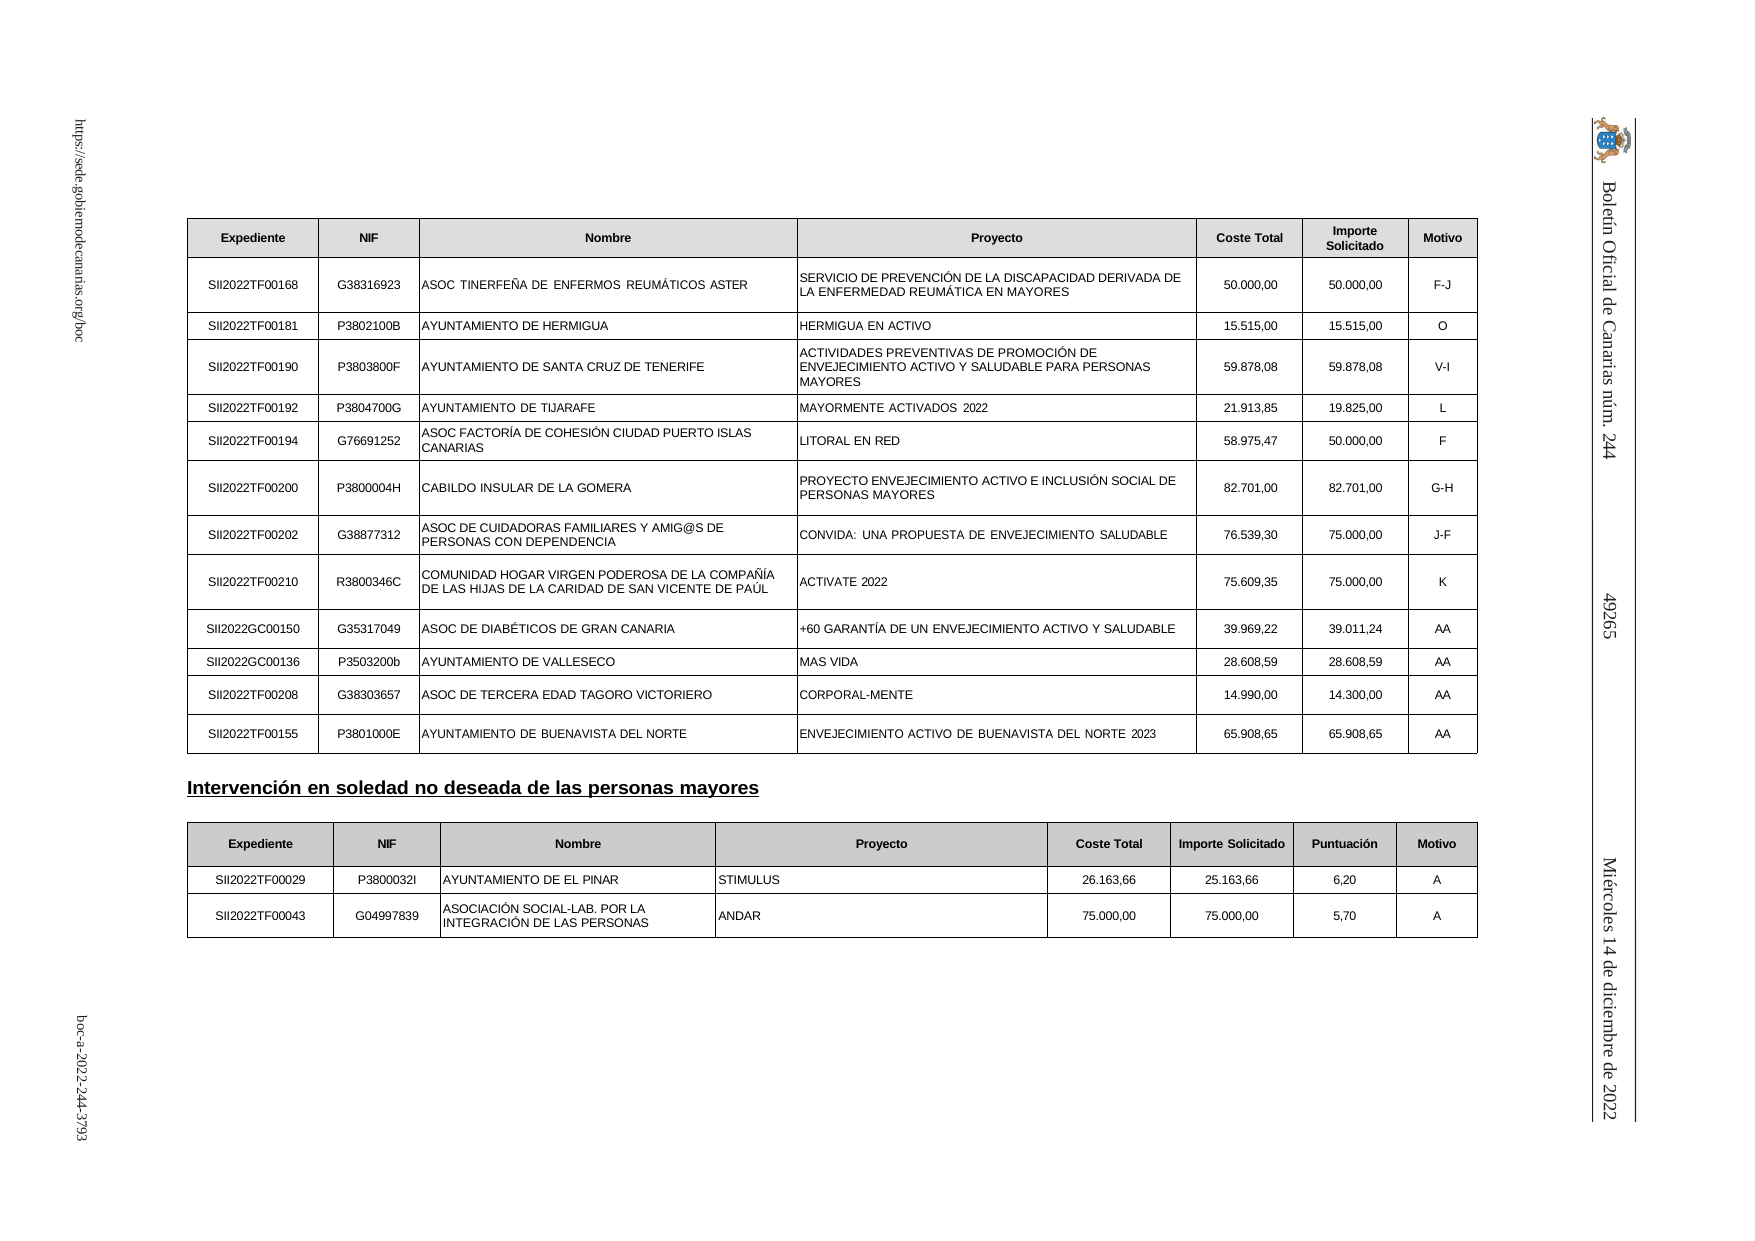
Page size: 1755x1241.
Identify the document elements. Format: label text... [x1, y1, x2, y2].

table_cell G38316923 [319, 258, 419, 312]
table_cell ACTIVATE 2022 [798, 555, 1196, 609]
table_cell 15.515,00 [1303, 313, 1408, 339]
table_cell P3800004H [319, 461, 419, 515]
table_cell P3503200b [319, 649, 419, 674]
table_cell P3800032I [334, 867, 440, 893]
table_cell SII2022TF00155 [188, 715, 318, 752]
table_cell P3801000E [319, 715, 419, 752]
table_cell AA [1409, 715, 1477, 752]
table_cell P3802100B [319, 313, 419, 339]
table_cell 76.539,30 [1197, 516, 1302, 554]
table_cell 14.300,00 [1303, 676, 1408, 713]
table_cell F [1409, 422, 1477, 460]
table_cell A [1397, 867, 1477, 893]
table_header Expediente [188, 823, 333, 866]
text Boletín Oficial de Canarias núm. 244 [1599, 181, 1621, 462]
table_cell K [1409, 555, 1477, 609]
table_cell 26.163,66 [1048, 867, 1170, 893]
table_cell AA [1409, 676, 1477, 713]
table_cell 6,20 [1294, 867, 1396, 893]
table_cell 58.975,47 [1197, 422, 1302, 460]
table_cell COMUNIDAD HOGAR VIRGEN PODEROSA DE LA COMPAÑÍA DE LAS HIJAS DE LA CARIDAD DE SAN VICENTE DE PAÚL [420, 555, 797, 609]
table_header Nombre [441, 823, 715, 866]
table_cell 39.011,24 [1303, 610, 1408, 648]
table_cell ASOC DE DIABÉTICOS DE GRAN CANARIA [420, 610, 797, 648]
table_cell 59.878,08 [1197, 340, 1302, 394]
table_cell STIMULUS [716, 867, 1047, 893]
table_header Coste Total [1197, 219, 1302, 257]
table_cell 28.608,59 [1197, 649, 1302, 674]
table_cell SII2022TF00043 [188, 894, 333, 937]
table_cell ASOCIACIÓN SOCIAL-LAB. POR LA INTEGRACIÓN DE LAS PERSONAS [441, 894, 715, 937]
table_cell 59.878,08 [1303, 340, 1408, 394]
table_cell SII2022GC00150 [188, 610, 318, 648]
table_header Coste Total [1048, 823, 1170, 866]
table_cell ACTIVIDADES PREVENTIVAS DE PROMOCIÓN DE ENVEJECIMIENTO ACTIVO Y SALUDABLE PARA PERSONAS MAYORES [798, 340, 1196, 394]
table_cell AA [1409, 610, 1477, 648]
text Intervención en soledad no deseada de las personas mayores [187, 777, 1521, 798]
table_cell 50.000,00 [1303, 258, 1408, 312]
table_cell F-J [1409, 258, 1477, 312]
table_cell L [1409, 395, 1477, 421]
table_cell 50.000,00 [1197, 258, 1302, 312]
table_cell J-F [1409, 516, 1477, 554]
table_cell +60 GARANTÍA DE UN ENVEJECIMIENTO ACTIVO Y SALUDABLE [798, 610, 1196, 648]
table_cell CORPORAL-MENTE [798, 676, 1196, 713]
table_header Proyecto [798, 219, 1196, 257]
table_cell R3800346C [319, 555, 419, 609]
text Miércoles 14 de diciembre de 2022 [1600, 857, 1621, 1124]
table_cell G-H [1409, 461, 1477, 515]
table_cell P3804700G [319, 395, 419, 421]
table_header Expediente [188, 219, 318, 257]
table_cell 21.913,85 [1197, 395, 1302, 421]
table_cell V-I [1409, 340, 1477, 394]
table_cell SII2022TF00192 [188, 395, 318, 421]
table_cell O [1409, 313, 1477, 339]
table_cell SII2022TF00194 [188, 422, 318, 460]
table_cell 75.000,00 [1303, 555, 1408, 609]
table_cell G76691252 [319, 422, 419, 460]
table_cell 75.000,00 [1303, 516, 1408, 554]
table_cell SII2022GC00136 [188, 649, 318, 674]
table_cell MAS VIDA [798, 649, 1196, 674]
table_cell 75.609,35 [1197, 555, 1302, 609]
table_cell 65.908,65 [1197, 715, 1302, 752]
table_cell SERVICIO DE PREVENCIÓN DE LA DISCAPACIDAD DERIVADA DE LA ENFERMEDAD REUMÁTICA EN MAYORES [798, 258, 1196, 312]
table_header Importe Solicitado [1303, 219, 1408, 257]
table_cell AYUNTAMIENTO DE VALLESECO [420, 649, 797, 674]
table_cell 19.825,00 [1303, 395, 1408, 421]
table_cell SII2022TF00029 [188, 867, 333, 893]
table_cell CONVIDA: UNA PROPUESTA DE ENVEJECIMIENTO SALUDABLE [798, 516, 1196, 554]
table_cell SII2022TF00202 [188, 516, 318, 554]
table_cell MAYORMENTE ACTIVADOS 2022 [798, 395, 1196, 421]
table_header NIF [319, 219, 419, 257]
text 49265 [1600, 593, 1621, 642]
table_header NIF [334, 823, 440, 866]
table_cell ENVEJECIMIENTO ACTIVO DE BUENAVISTA DEL NORTE 2023 [798, 715, 1196, 752]
table_cell ASOC FACTORÍA DE COHESIÓN CIUDAD PUERTO ISLAS CANARIAS [420, 422, 797, 460]
table_cell LITORAL EN RED [798, 422, 1196, 460]
table_cell 82.701,00 [1197, 461, 1302, 515]
text boc-a-2022-244-3793 [74, 1016, 91, 1145]
table_cell G35317049 [319, 610, 419, 648]
table_cell CABILDO INSULAR DE LA GOMERA [420, 461, 797, 515]
table_cell SII2022TF00208 [188, 676, 318, 713]
table_cell SII2022TF00200 [188, 461, 318, 515]
table_cell 14.990,00 [1197, 676, 1302, 713]
table_cell SII2022TF00210 [188, 555, 318, 609]
table_header Importe Solicitado [1171, 823, 1293, 866]
table_cell AYUNTAMIENTO DE TIJARAFE [420, 395, 797, 421]
table_cell 75.000,00 [1171, 894, 1293, 937]
table_cell AA [1409, 649, 1477, 674]
table_cell SII2022TF00190 [188, 340, 318, 394]
text https://sede.gobiernodecanarias.org/boc [72, 119, 89, 352]
table_cell AYUNTAMIENTO DE EL PINAR [441, 867, 715, 893]
table_cell 5,70 [1294, 894, 1396, 937]
table_cell 65.908,65 [1303, 715, 1408, 752]
table_cell G38877312 [319, 516, 419, 554]
table_cell 25.163,66 [1171, 867, 1293, 893]
table_header Nombre [420, 219, 797, 257]
table_cell P3803800F [319, 340, 419, 394]
table_header Puntuación [1294, 823, 1396, 866]
table_cell ASOC DE TERCERA EDAD TAGORO VICTORIERO [420, 676, 797, 713]
table_cell AYUNTAMIENTO DE HERMIGUA [420, 313, 797, 339]
table_cell ANDAR [716, 894, 1047, 937]
table_cell HERMIGUA EN ACTIVO [798, 313, 1196, 339]
table_cell 75.000,00 [1048, 894, 1170, 937]
table_cell 15.515,00 [1197, 313, 1302, 339]
table_cell G04997839 [334, 894, 440, 937]
table_header Proyecto [716, 823, 1047, 866]
table_cell 50.000,00 [1303, 422, 1408, 460]
table_cell 82.701,00 [1303, 461, 1408, 515]
table_cell AYUNTAMIENTO DE BUENAVISTA DEL NORTE [420, 715, 797, 752]
table_cell 39.969,22 [1197, 610, 1302, 648]
table_header Motivo [1409, 219, 1477, 257]
table_cell A [1397, 894, 1477, 937]
table_cell ASOC TINERFEÑA DE ENFERMOS REUMÁTICOS ASTER [420, 258, 797, 312]
table_cell SII2022TF00181 [188, 313, 318, 339]
table_header Motivo [1397, 823, 1477, 866]
table_cell AYUNTAMIENTO DE SANTA CRUZ DE TENERIFE [420, 340, 797, 394]
table_cell ASOC DE CUIDADORAS FAMILIARES Y AMIG@S DE PERSONAS CON DEPENDENCIA [420, 516, 797, 554]
table_cell 28.608,59 [1303, 649, 1408, 674]
table_cell G38303657 [319, 676, 419, 713]
table_cell PROYECTO ENVEJECIMIENTO ACTIVO E INCLUSIÓN SOCIAL DE PERSONAS MAYORES [798, 461, 1196, 515]
table_cell SII2022TF00168 [188, 258, 318, 312]
